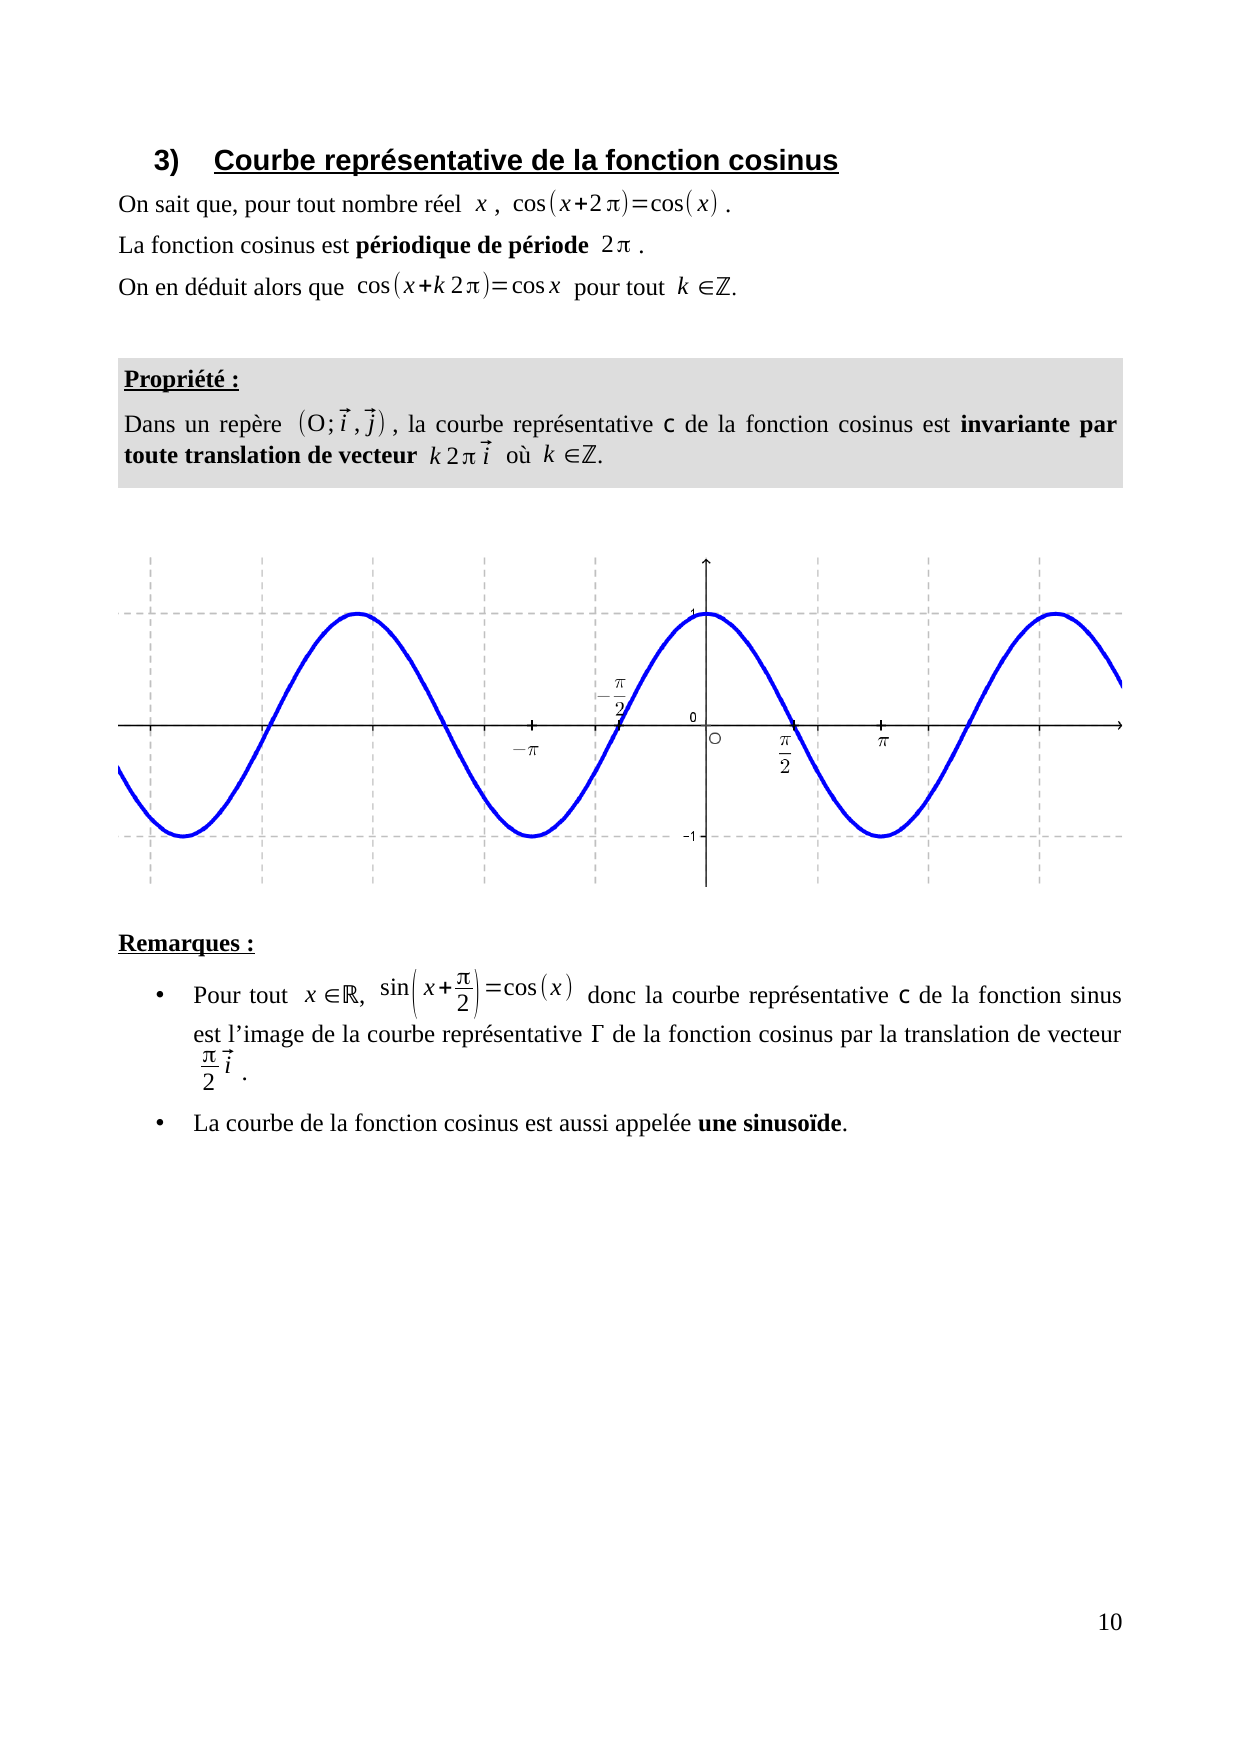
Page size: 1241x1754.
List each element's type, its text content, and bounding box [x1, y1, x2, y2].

list La courbe de la fonction cosinus est aussi appelée une sinusoïde. [156, 1108, 1122, 1137]
text On sait que, pour tout nombre réel , . [118, 189, 1122, 218]
text Remarques : [118, 928, 1122, 957]
subtitle Courbe représentative de la fonction cosinus [153, 143, 1122, 177]
table_header Propriété : Dans un repère , la courbe représentative c de la fonction cosinus est invariante par toute translation de vecteur où ∈ℤ. [118, 358, 1123, 488]
text On en déduit alors que pour tout ∈ℤ. [118, 272, 1122, 300]
list Pour tout ∈ℝ, donc la courbe représentative c de la fonction sinus est l’image de la courbe représentative  de la fonction cosinus par la translation de vecteur . [156, 969, 1122, 1095]
text La fonction cosinus est périodique de période . [118, 230, 1122, 259]
